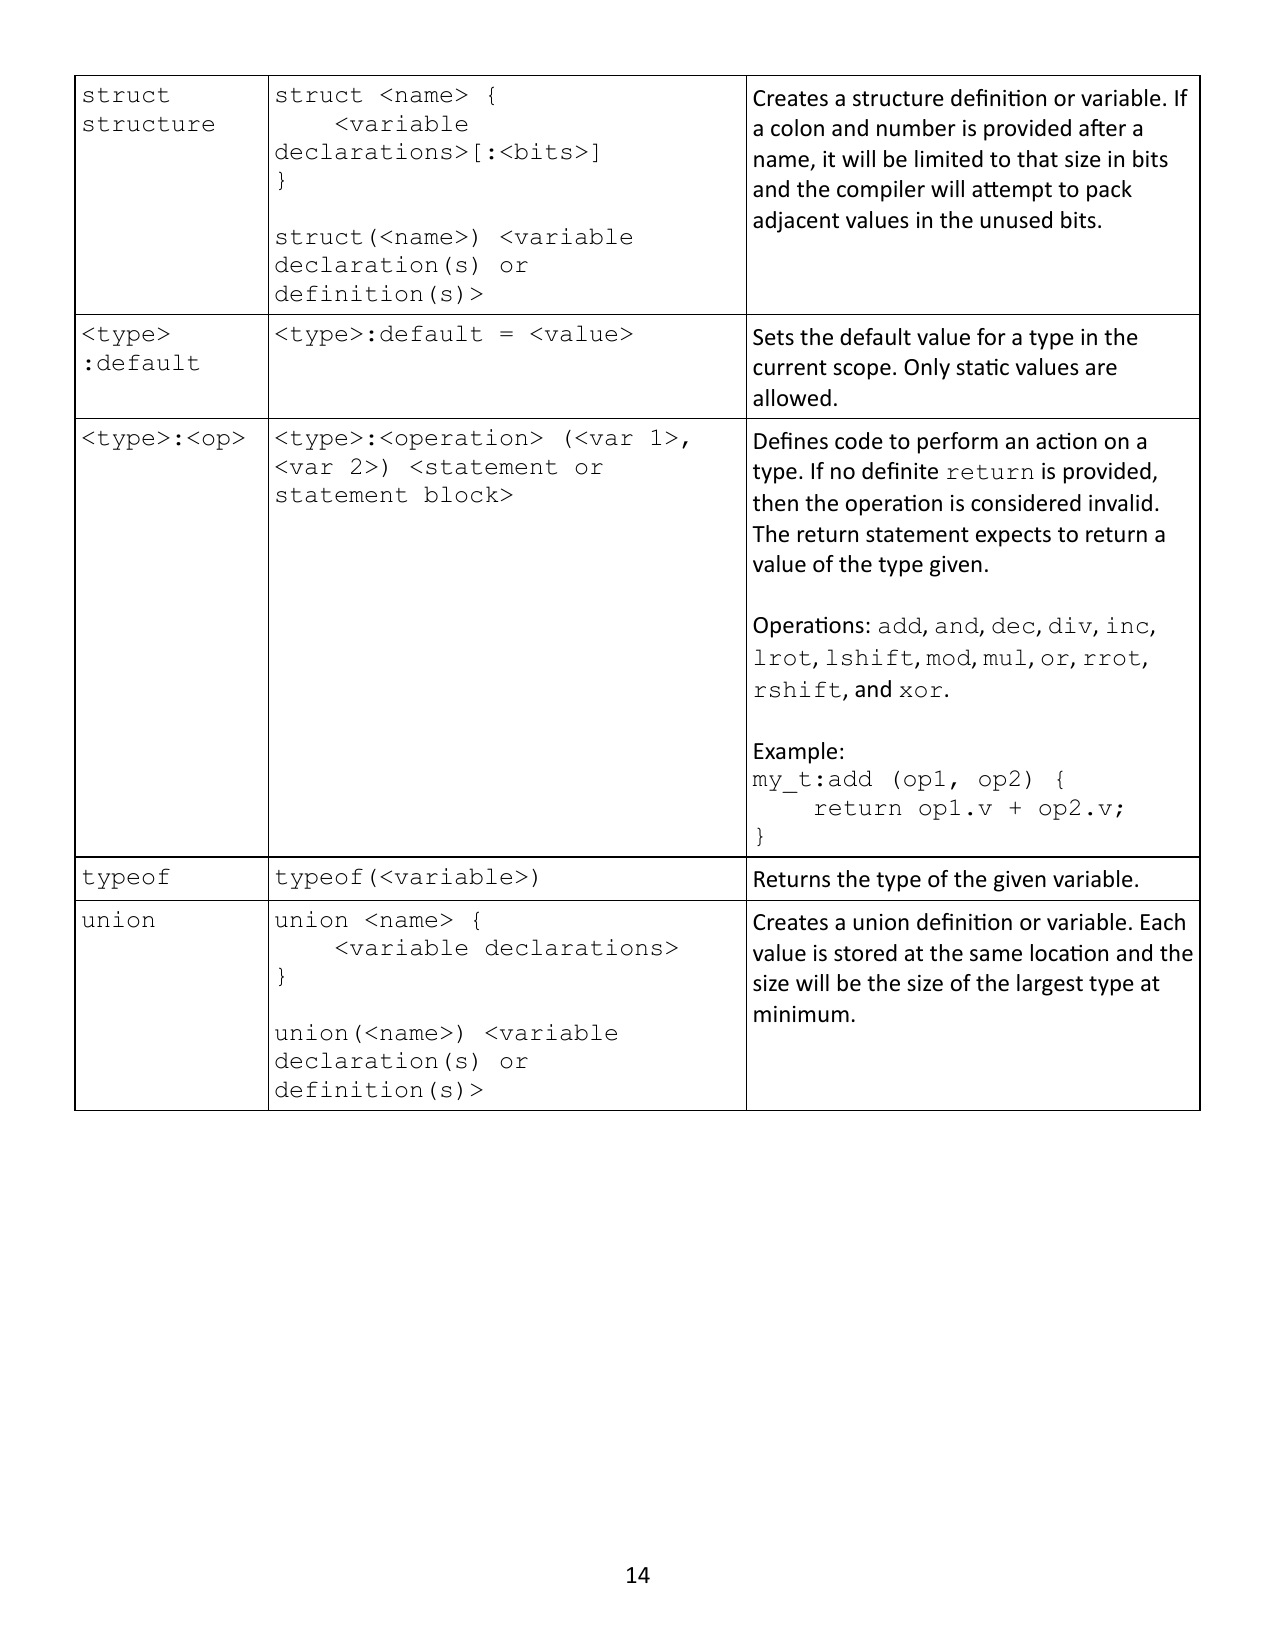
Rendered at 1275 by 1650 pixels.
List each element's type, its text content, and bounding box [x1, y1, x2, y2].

table_cell Creates a union definition or variable. Each value is stored at the same location and the size will be the size of the largest type at minimum. [747, 901, 1199, 1110]
table_cell <type>​:default [76, 315, 268, 418]
table_cell struct <name> { <variable declarations>[:<bits>] } struct(<name>) <variable declaration(s) or definition(s)> [269, 76, 746, 314]
table_cell <type>:<op> [76, 419, 268, 856]
table_cell union [76, 901, 268, 1110]
table_cell struct structure [76, 76, 268, 314]
table_cell Sets the default value for a type in the current scope. Only static values are allowed. [747, 315, 1199, 418]
table_cell typeof [76, 858, 268, 899]
table_cell Returns the type of the given variable. [747, 858, 1199, 899]
table_cell union <name> { <variable declarations> } union(<name>) <variable declaration(s) or definition(s)> [269, 901, 746, 1110]
table_cell typeof(<variable>) [269, 858, 746, 899]
table_cell <type>:<operation> (<var 1>, <var 2>) <statement or statement block> [269, 419, 746, 856]
table_cell Defines code to perform an action on a type. If no definite return is provided, then the operation is considered invalid. The return statement expects to return a value of the type given. Operations: add, and, dec, div, inc, lrot, lshift, mod, mul, or, rrot, rshift, and xor. Example: my_t:add (op1, op2) { return op1.v + op2.v; } [747, 419, 1199, 856]
table_cell Creates a structure definition or variable. If a colon and number is provided after a name, it will be limited to that size in bits and the compiler will attempt to pack adjacent values in the unused bits. [747, 76, 1199, 314]
table_cell <type>:default = <value> [269, 315, 746, 418]
